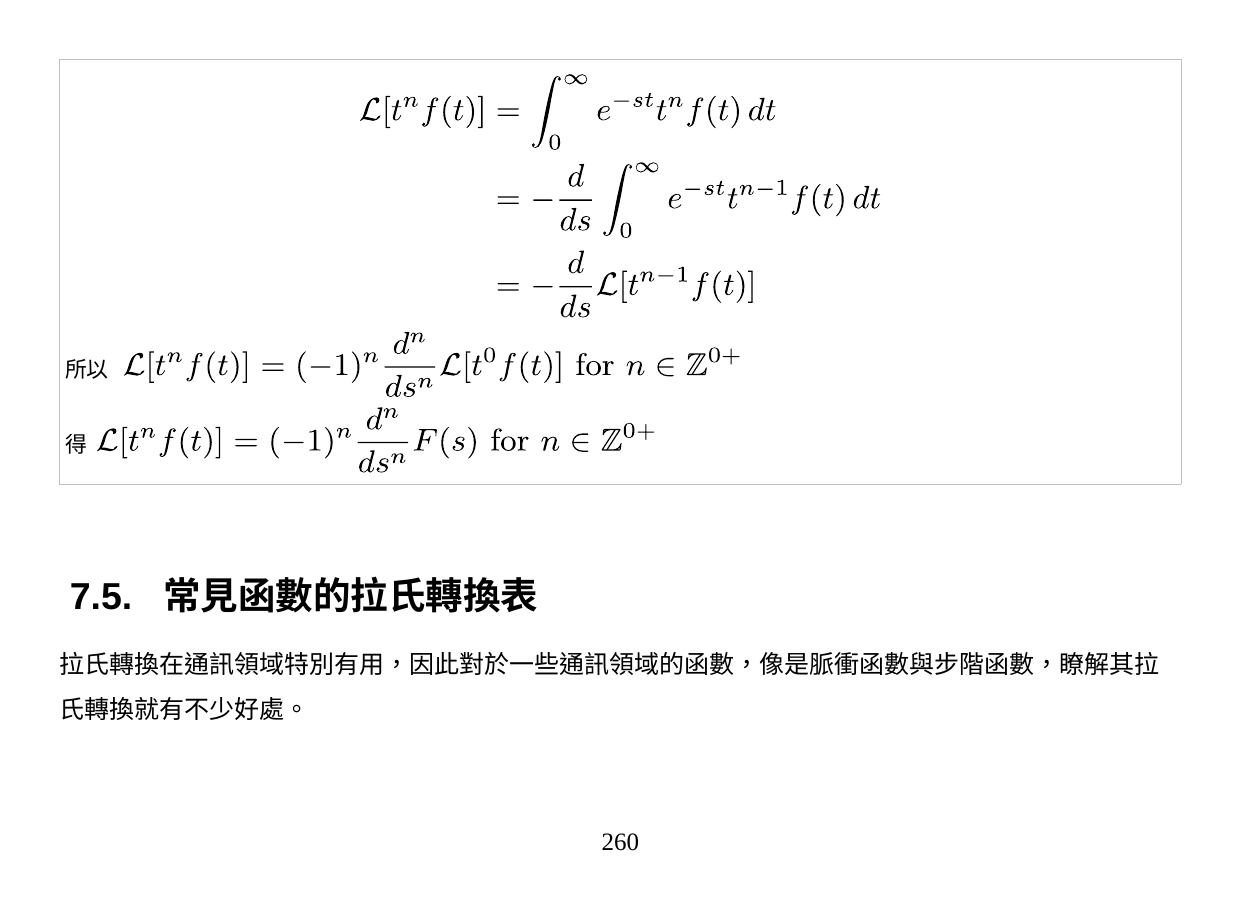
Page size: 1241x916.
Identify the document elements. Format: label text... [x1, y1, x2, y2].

table_header 所以 得 [60, 60, 1181, 483]
subtitle 常見函數的拉氏轉換表 [59, 566, 1181, 620]
text 拉氏轉換在通訊領域特別有用，因此對於一些通訊領域的函數，像是脈衝函數與步階函數，瞭解其拉氏轉換就有不少好處。 [59, 644, 1181, 726]
